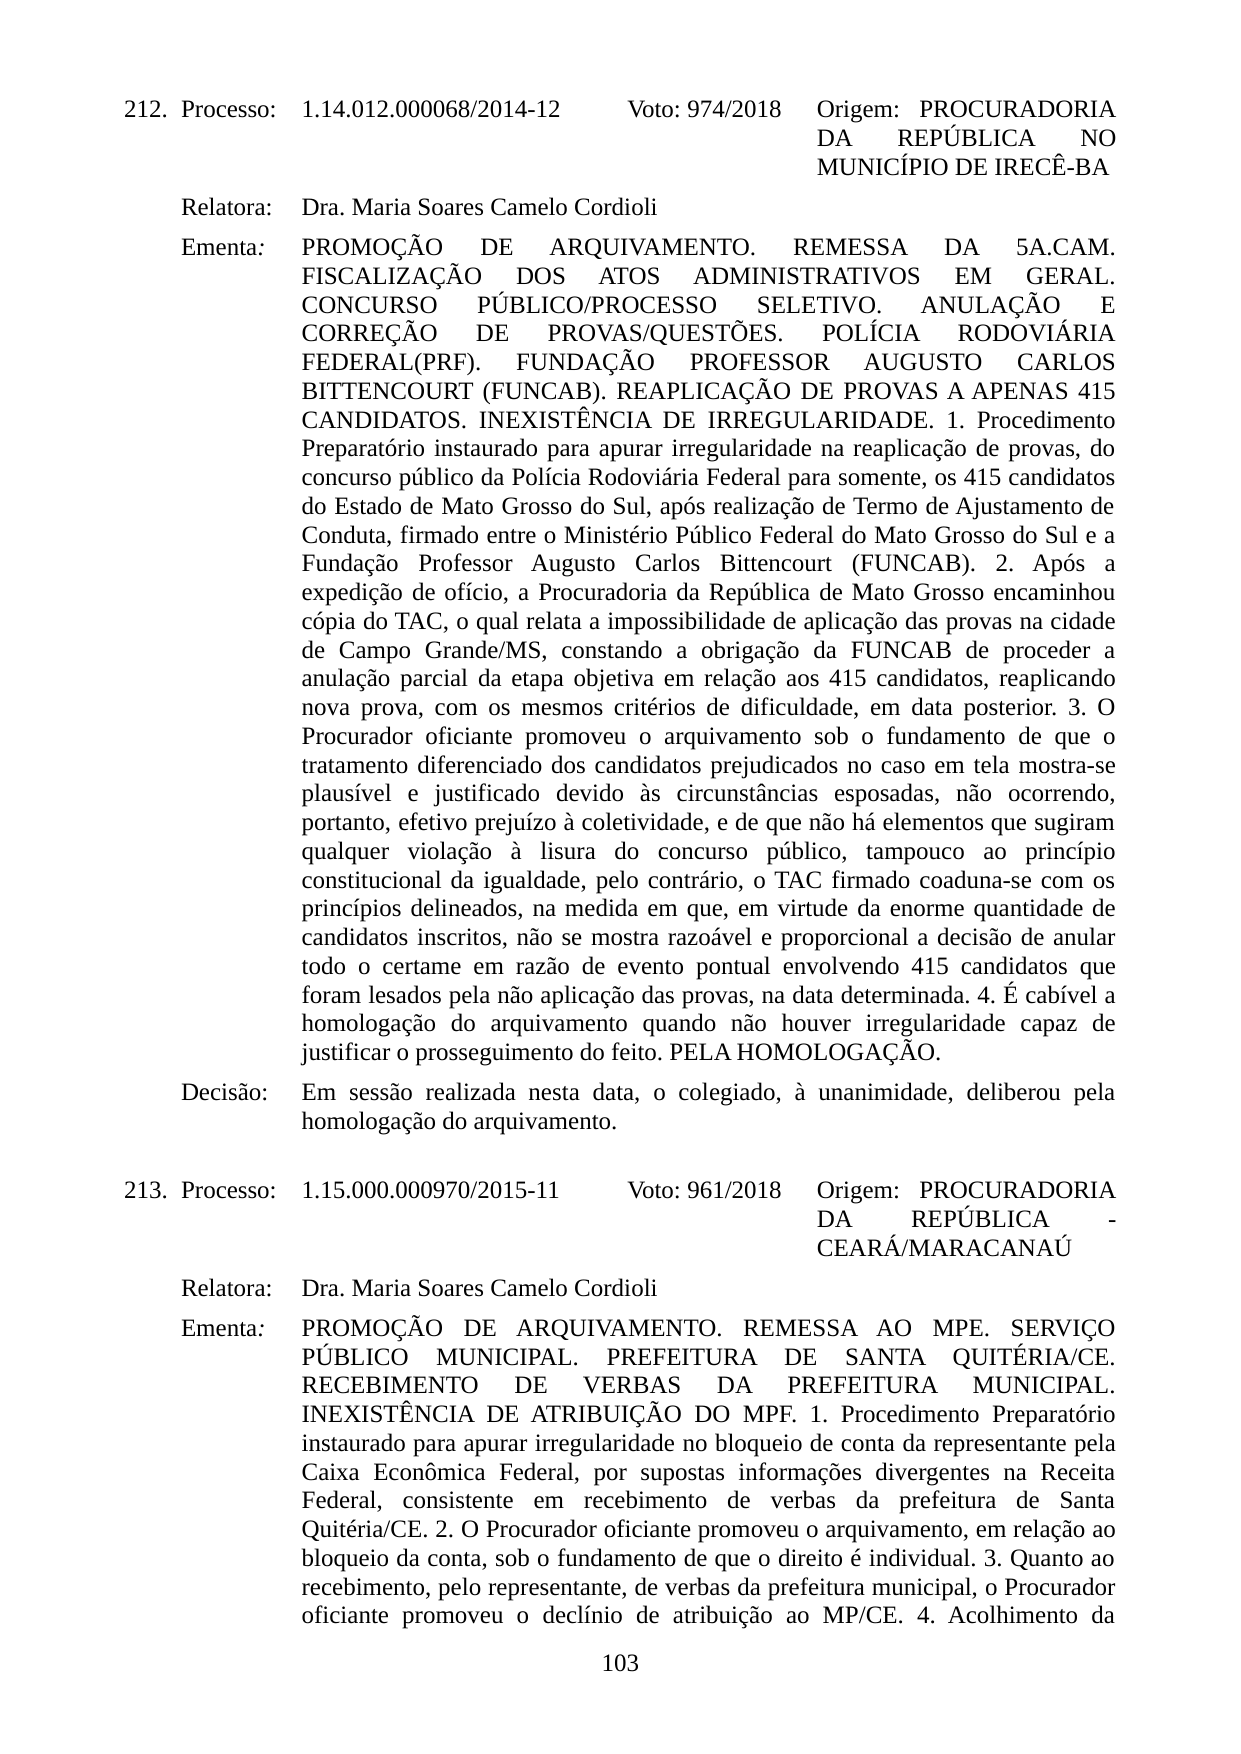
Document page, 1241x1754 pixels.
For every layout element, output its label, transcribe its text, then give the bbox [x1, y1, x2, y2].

table_cell Ementa: [175, 226, 296, 1072]
table_header Origem: PROCURADORIA DA REPÚBLICA NO MUNICÍPIO DE IRECÊ-BA [811, 89, 1122, 186]
table_cell [118, 1072, 175, 1141]
table_header Processo: [175, 1169, 296, 1267]
table_cell PROMOÇÃO DE ARQUIVAMENTO. REMESSA DA 5A.CAM. FISCALIZAÇÃO DOS ATOS ADMINISTRATIVOS EM GERAL. CONCURSO PÚBLICO/PROCESSO SELETIVO. ANULAÇÃO E CORREÇÃO DE PROVAS/QUESTÕES. POLÍCIA RODOVIÁRIA FEDERAL(PRF). FUNDAÇÃO PROFESSOR AUGUSTO CARLOS BITTENCOURT (FUNCAB). REAPLICAÇÃO DE PROVAS A APENAS 415 CANDIDATOS. INEXISTÊNCIA DE IRREGULARIDADE. 1. Procedimento Preparatório instaurado para apurar irregularidade na reaplicação de provas, do concurso público da Polícia Rodoviária Federal para somente, os 415 candidatos do Estado de Mato Grosso do Sul, após realização de Termo de Ajustamento de Conduta, firmado entre o Ministério Público Federal do Mato Grosso do Sul e a Fundação Professor Augusto Carlos Bittencourt (FUNCAB). 2. Após a expedição de ofício, a Procuradoria da República de Mato Grosso encaminhou cópia do TAC, o qual relata a impossibilidade de aplicação das provas na cidade de Campo Grande/MS, constando a obrigação da FUNCAB de proceder a anulação parcial da etapa objetiva em relação aos 415 candidatos, reaplicando nova prova, com os mesmos critérios de dificuldade, em data posterior. 3. O Procurador oficiante promoveu o arquivamento sob o fundamento de que o tratamento diferenciado dos candidatos prejudicados no caso em tela mostra-se plausível e justificado devido às circunstâncias esposadas, não ocorrendo, portanto, efetivo prejuízo à coletividade, e de que não há elementos que sugiram qualquer violação à lisura do concurso público, tampouco ao princípio constitucional da igualdade, pelo contrário, o TAC firmado coaduna-se com os princípios delineados, na medida em que, em virtude da enorme quantidade de candidatos inscritos, não se mostra razoável e proporcional a decisão de anular todo o certame em razão de evento pontual envolvendo 415 candidatos que foram lesados pela não aplicação das provas, na data determinada. 4. É cabível a homologação do arquivamento quando não houver irregularidade capaz de justificar o prosseguimento do feito. PELA HOMOLOGAÇÃO. [296, 226, 1122, 1072]
table_cell [118, 1307, 175, 1635]
table_header Origem: PROCURADORIA DA REPÚBLICA - CEARÁ/MARACANAÚ [811, 1169, 1122, 1267]
table_header 1.14.012.000068/2014-12 [296, 89, 621, 186]
table_cell Relatora: [175, 1267, 296, 1307]
table_header Voto: 974/2018 [621, 89, 811, 186]
table_cell [118, 186, 175, 226]
table_header 213. [118, 1169, 175, 1267]
table_cell [118, 226, 175, 1072]
table_cell Em sessão realizada nesta data, o colegiado, à unanimidade, deliberou pela homologação do arquivamento. [296, 1072, 1122, 1141]
table_cell Relatora: [175, 186, 296, 226]
table_header 212. [118, 89, 175, 186]
table_cell PROMOÇÃO DE ARQUIVAMENTO. REMESSA AO MPE. SERVIÇO PÚBLICO MUNICIPAL. PREFEITURA DE SANTA QUITÉRIA/CE. RECEBIMENTO DE VERBAS DA PREFEITURA MUNICIPAL. INEXISTÊNCIA DE ATRIBUIÇÃO DO MPF. 1. Procedimento Preparatório instaurado para apurar irregularidade no bloqueio de conta da representante pela Caixa Econômica Federal, por supostas informações divergentes na Receita Federal, consistente em recebimento de verbas da prefeitura de Santa Quitéria/CE. 2. O Procurador oficiante promoveu o arquivamento, em relação ao bloqueio da conta, sob o fundamento de que o direito é individual. 3. Quanto ao recebimento, pelo representante, de verbas da prefeitura municipal, o Procurador oficiante promoveu o declínio de atribuição ao MP/CE. 4. Acolhimento da [296, 1307, 1122, 1635]
table_header Processo: [175, 89, 296, 186]
table_cell Dra. Maria Soares Camelo Cordioli [296, 186, 1122, 226]
table_header 1.15.000.000970/2015-11 [296, 1169, 621, 1267]
table_cell Dra. Maria Soares Camelo Cordioli [296, 1267, 1122, 1307]
table_header Voto: 961/2018 [621, 1169, 811, 1267]
table_cell [118, 1267, 175, 1307]
table_cell Ementa: [175, 1307, 296, 1635]
table_cell Decisão: [175, 1072, 296, 1141]
